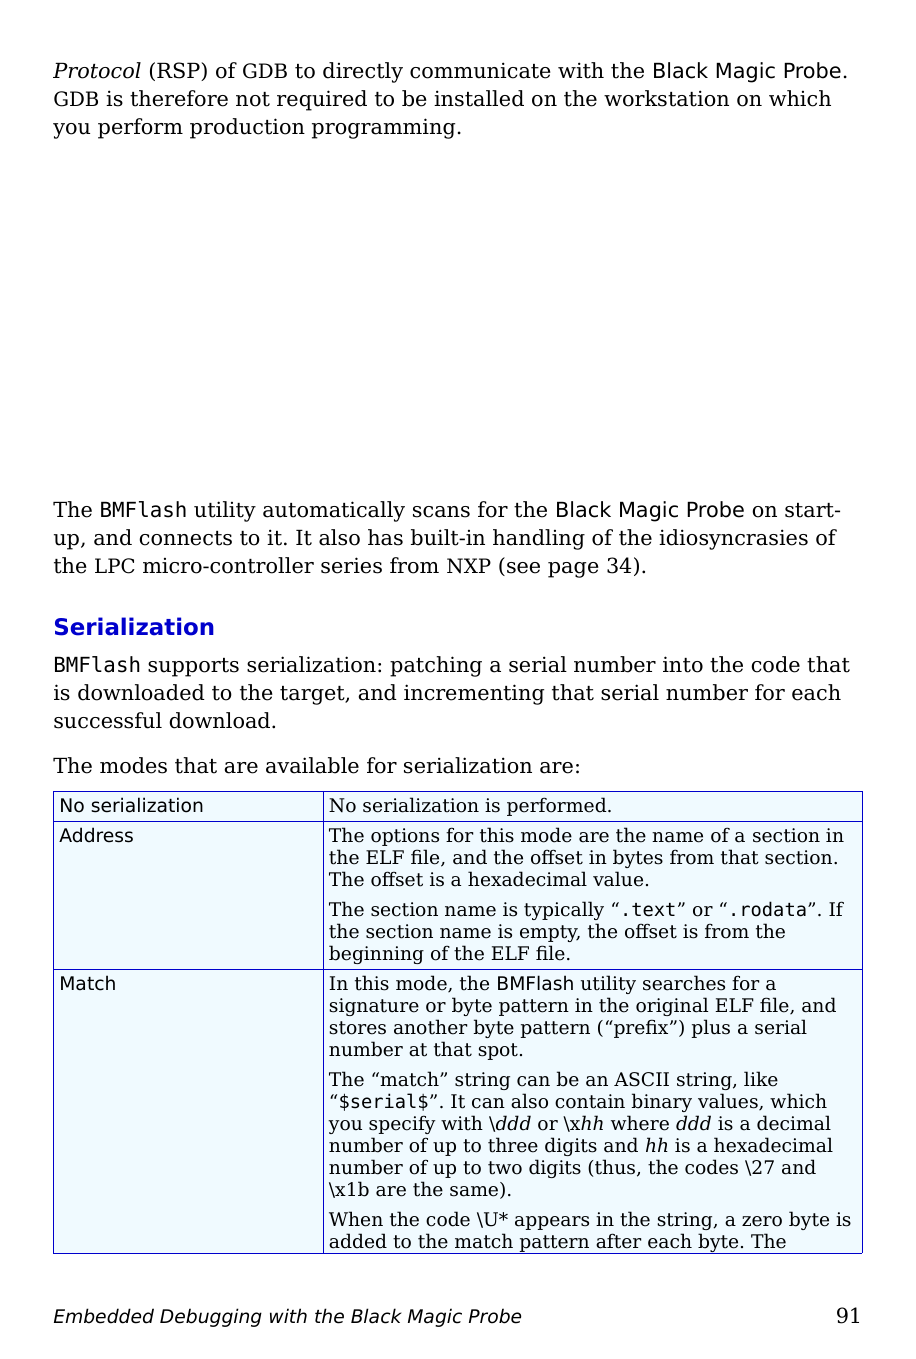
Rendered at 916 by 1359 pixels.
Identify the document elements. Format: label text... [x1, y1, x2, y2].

text The modes that are available for serialization are: [53, 754, 862, 778]
table_header No serialization [54, 792, 323, 821]
text The BMFlash utility automatically scans for the Black Magic Probe on start-up, and connects to it. It also has built-in handling of the idiosyncrasies of the LPC micro-controller series from NXP (see page 34). [53, 160, 862, 578]
table_cell In this mode, the BMFlash utility searches for a signature or byte pattern in the original ELF file, and stores another byte pattern (“prefix”) plus a serial number at that spot. The “match” string can be an ASCII string, like “$serial$”. It can also contain binary values, which you specify with \ddd or \xhh where ddd is a decimal number of up to three digits and hh is a hexadecimal number of up to two digits (thus, the codes \27 and \x1b are the same). When the code \U* appears in the string, a zero byte is added to the match pattern after each byte. The [324, 970, 862, 1253]
table_cell The options for this mode are the name of a section in the ELF file, and the offset in bytes from that section. The offset is a hexadecimal value. The section name is typically “.text” or “.rodata”. If the section name is empty, the offset is from the beginning of the ELF file. [324, 822, 862, 969]
text BMFlash supports serialization: patching a serial number into the code that is downloaded to the target, and incrementing that serial number for each successful download. [53, 653, 862, 733]
table_header No serialization is performed. [324, 792, 862, 821]
text Protocol (RSP) of GDB to directly communicate with the Black Magic Probe. GDB is therefore not required to be installed on the workstation on which you perform production programming. [53, 59, 862, 139]
subtitle Serialization [53, 614, 862, 641]
table_cell Match [54, 970, 323, 1253]
table_cell Address [54, 822, 323, 969]
